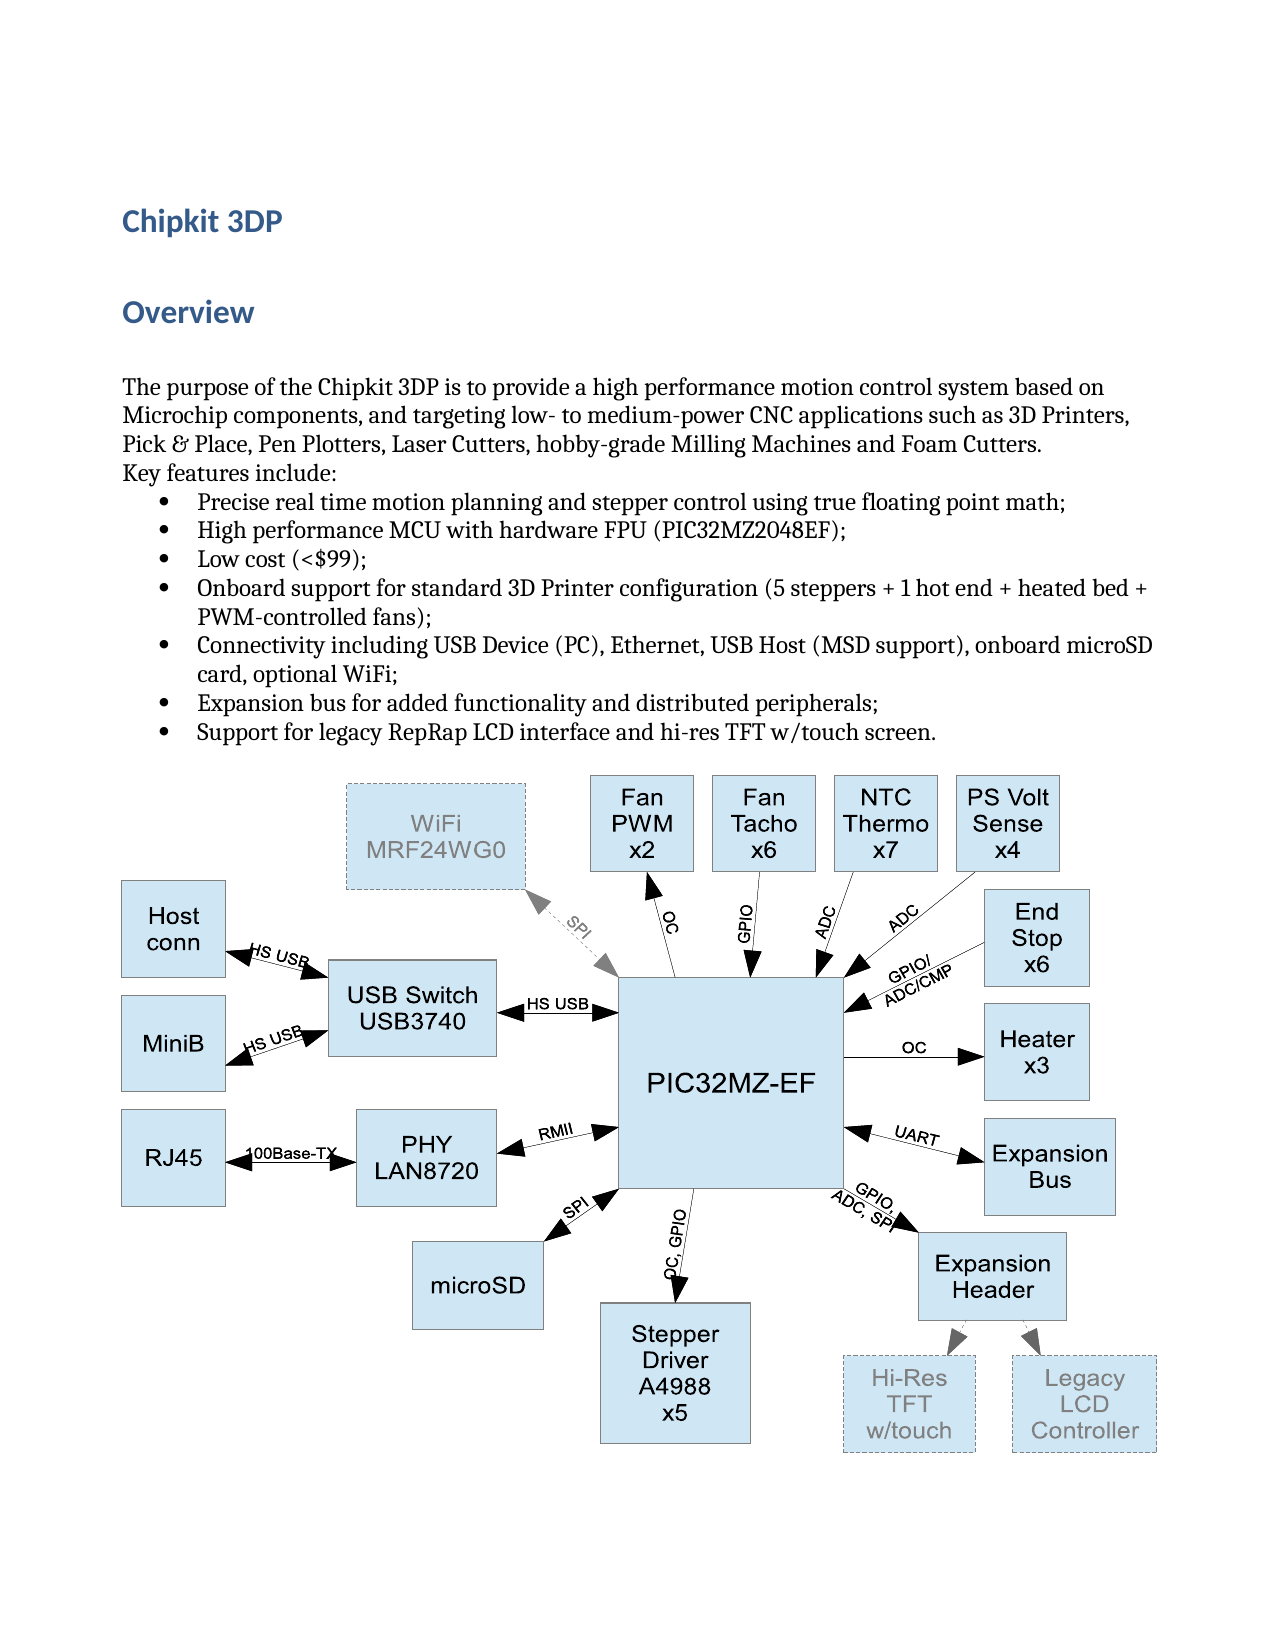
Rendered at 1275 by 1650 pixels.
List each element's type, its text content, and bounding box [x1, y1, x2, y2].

list High performance MCU with hardware FPU (PIC32MZ2048EF); [159, 516, 1157, 545]
text Key features include: [122, 459, 1157, 488]
text The purpose of the Chipkit 3DP is to provide a high performance motion control system based on Microchip components, and targeting low- to medium-power CNC applications such as 3D Printers, Pick & Place, Pen Plotters, Laser Cutters, hobby-grade Milling Machines and Foam Cutters. [122, 373, 1157, 459]
subtitle Overview [122, 291, 1157, 331]
list Precise real time motion planning and stepper control using true floating point math; [159, 488, 1157, 516]
list Connectivity including USB Device (PC), Ethernet, USB Host (MSD support), onboard microSD card, optional WiFi; [159, 631, 1157, 689]
list Expansion bus for added functionality and distributed peripherals; [159, 689, 1157, 718]
list Support for legacy RepRap LCD interface and hi-res TFT w/touch screen. [159, 718, 1157, 746]
list Onboard support for standard 3D Printer configuration (5 steppers + 1 hot end + heated bed + PWM-controlled fans); [159, 574, 1157, 631]
subtitle Chipkit 3DP [122, 200, 1157, 241]
list Low cost (<$99); [159, 545, 1157, 574]
